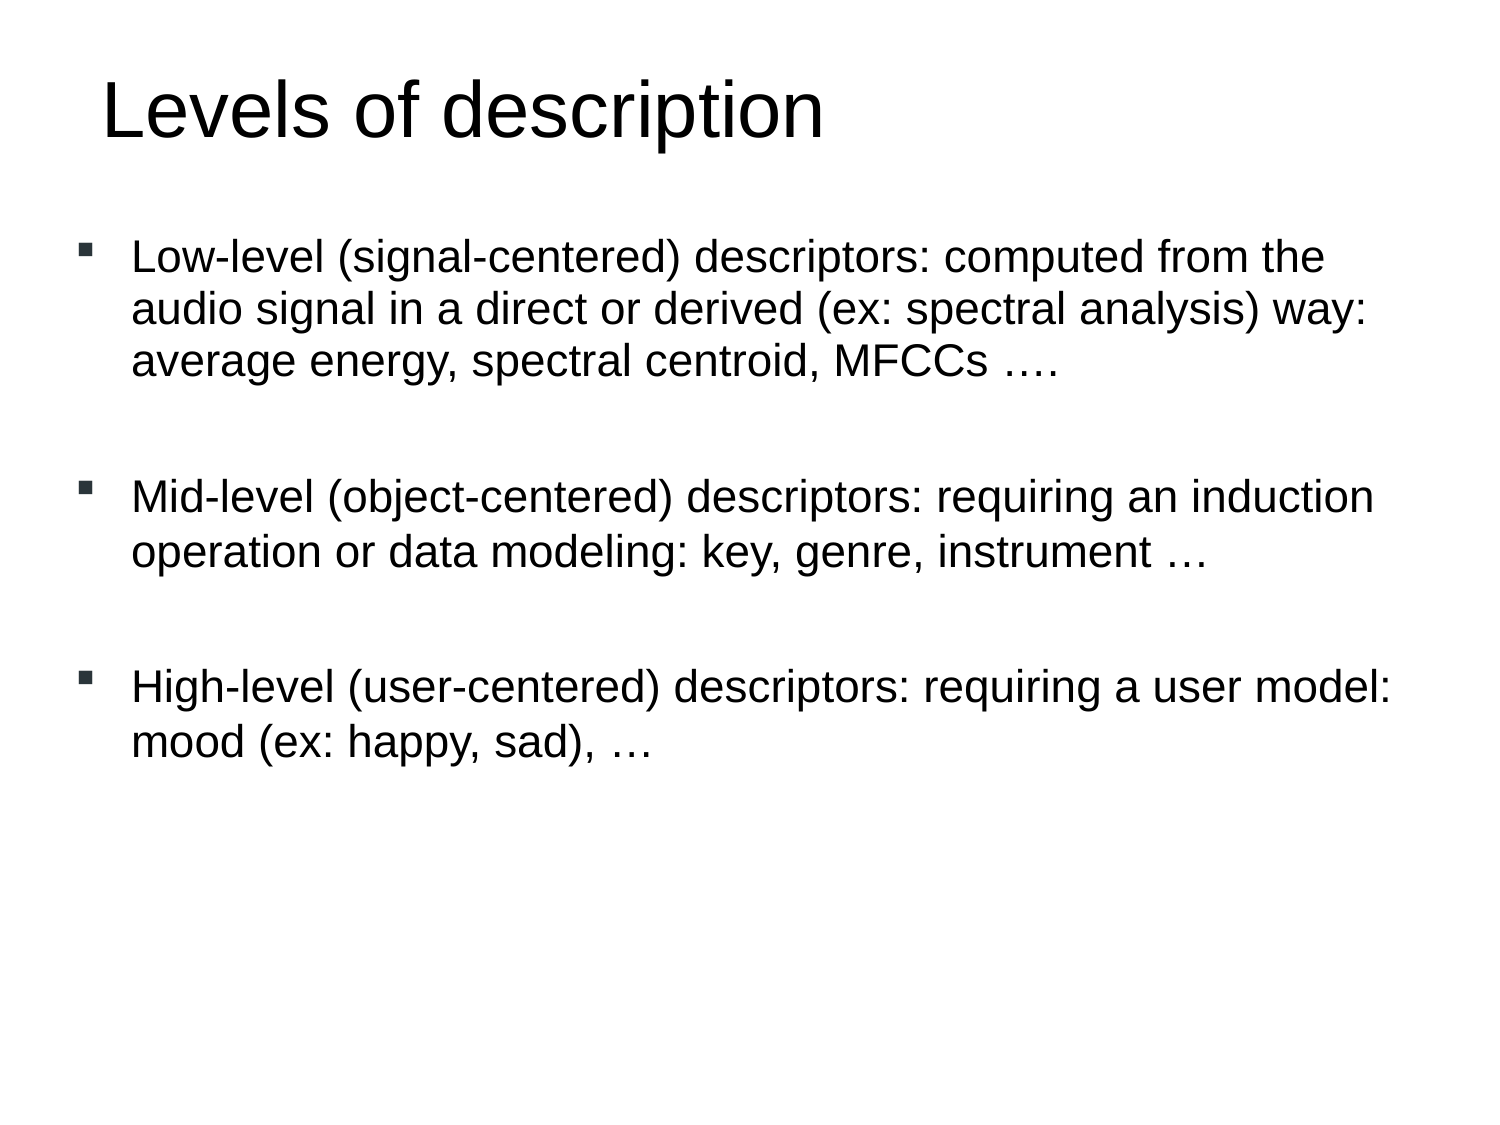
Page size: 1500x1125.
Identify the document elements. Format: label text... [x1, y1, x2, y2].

list Low-level (signal-centered) descriptors: computed from the audio signal in a direct or derived (ex: spectral analysis) way: average energy, spectral centroid, MFCCs …. Mid-level (object-centered) descriptors: requiring an induction operation or data modeling: key, genre, instrument … High-level (user-centered) descriptors: requiring a user model: mood (ex: happy, sad), … [75, 230, 1426, 973]
title Levels of description [73, 9, 1350, 198]
